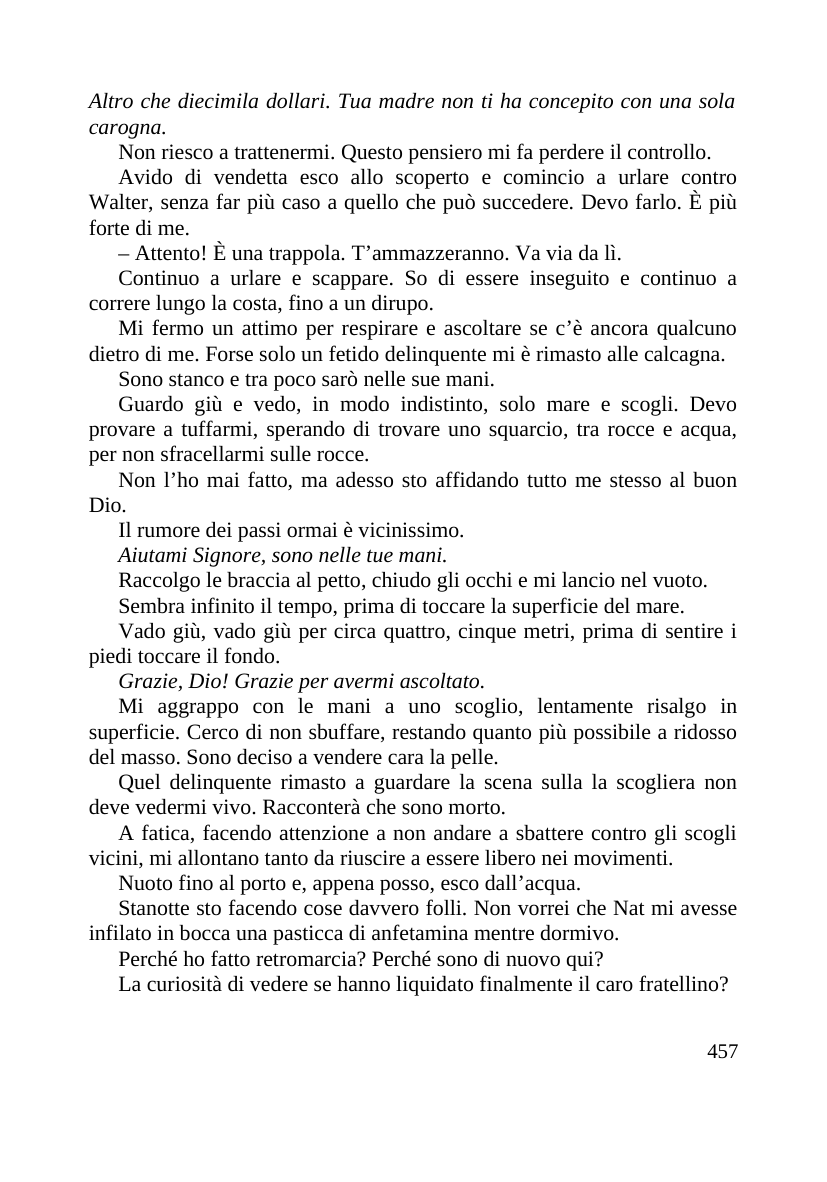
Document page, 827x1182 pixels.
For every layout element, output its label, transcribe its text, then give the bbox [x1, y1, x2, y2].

text Nuoto fino al porto e, appena posso, esco dall’acqua. [88, 870, 738, 895]
text Vado giù, vado giù per circa quattro, cinque metri, prima di sentire i piedi toccare il fondo. [88, 618, 738, 668]
text Non riesco a trattenermi. Questo pensiero mi fa perdere il controllo. [88, 139, 738, 164]
text Sono stanco e tra poco sarò nelle sue mani. [88, 366, 738, 391]
text Avido di vendetta esco allo scoperto e comincio a urlare contro Walter, senza far più caso a quello che può succedere. Devo farlo. È più forte di me. [88, 164, 738, 240]
text Sembra infinito il tempo, prima di toccare la superficie del mare. [88, 593, 738, 618]
text La curiosità di vedere se hanno liquidato finalmente il caro fratellino? [88, 971, 738, 996]
text Mi aggrappo con le mani a uno scoglio, lentamente risalgo in superficie. Cerco di non sbuffare, restando quanto più possibile a ridosso del masso. Sono deciso a vendere cara la pelle. [88, 693, 738, 769]
text Il rumore dei passi ormai è vicinissimo. [88, 517, 738, 542]
text Continuo a urlare e scappare. So di essere inseguito e continuo a correre lungo la costa, fino a un dirupo. [88, 265, 738, 315]
text Guardo giù e vedo, in modo indistinto, solo mare e scogli. Devo provare a tuffarmi, sperando di trovare uno squarcio, tra rocce e acqua, per non sfracellarmi sulle rocce. [88, 391, 738, 467]
text Non l’ho mai fatto, ma adesso sto affidando tutto me stesso al buon Dio. [88, 467, 738, 517]
text Raccolgo le braccia al petto, chiudo gli occhi e mi lancio nel vuoto. [88, 567, 738, 593]
text Mi fermo un attimo per respirare e ascoltare se c’è ancora qualcuno dietro di me. Forse solo un fetido delinquente mi è rimasto alle calcagna. [88, 315, 738, 366]
text A fatica, facendo attenzione a non andare a sbattere contro gli scogli vicini, mi allontano tanto da riuscire a essere libero nei movimenti. [88, 819, 738, 870]
text Altro che diecimila dollari. Tua madre non ti ha concepito con una sola carogna. [88, 88, 738, 139]
text Perché ho fatto retromarcia? Perché sono di nuovo qui? [88, 946, 738, 971]
text Stanotte sto facendo cose davvero folli. Non vorrei che Nat mi avesse infilato in bocca una pasticca di anfetamina mentre dormivo. [88, 895, 738, 946]
text – Attento! È una trappola. T’ammazzeranno. Va via da lì. [88, 240, 738, 265]
text Quel delinquente rimasto a guardare la scena sulla la scogliera non deve vedermi vivo. Racconterà che sono morto. [88, 769, 738, 819]
text Grazie, Dio! Grazie per avermi ascoltato. [88, 668, 738, 693]
text Aiutami Signore, sono nelle tue mani. [88, 542, 738, 567]
